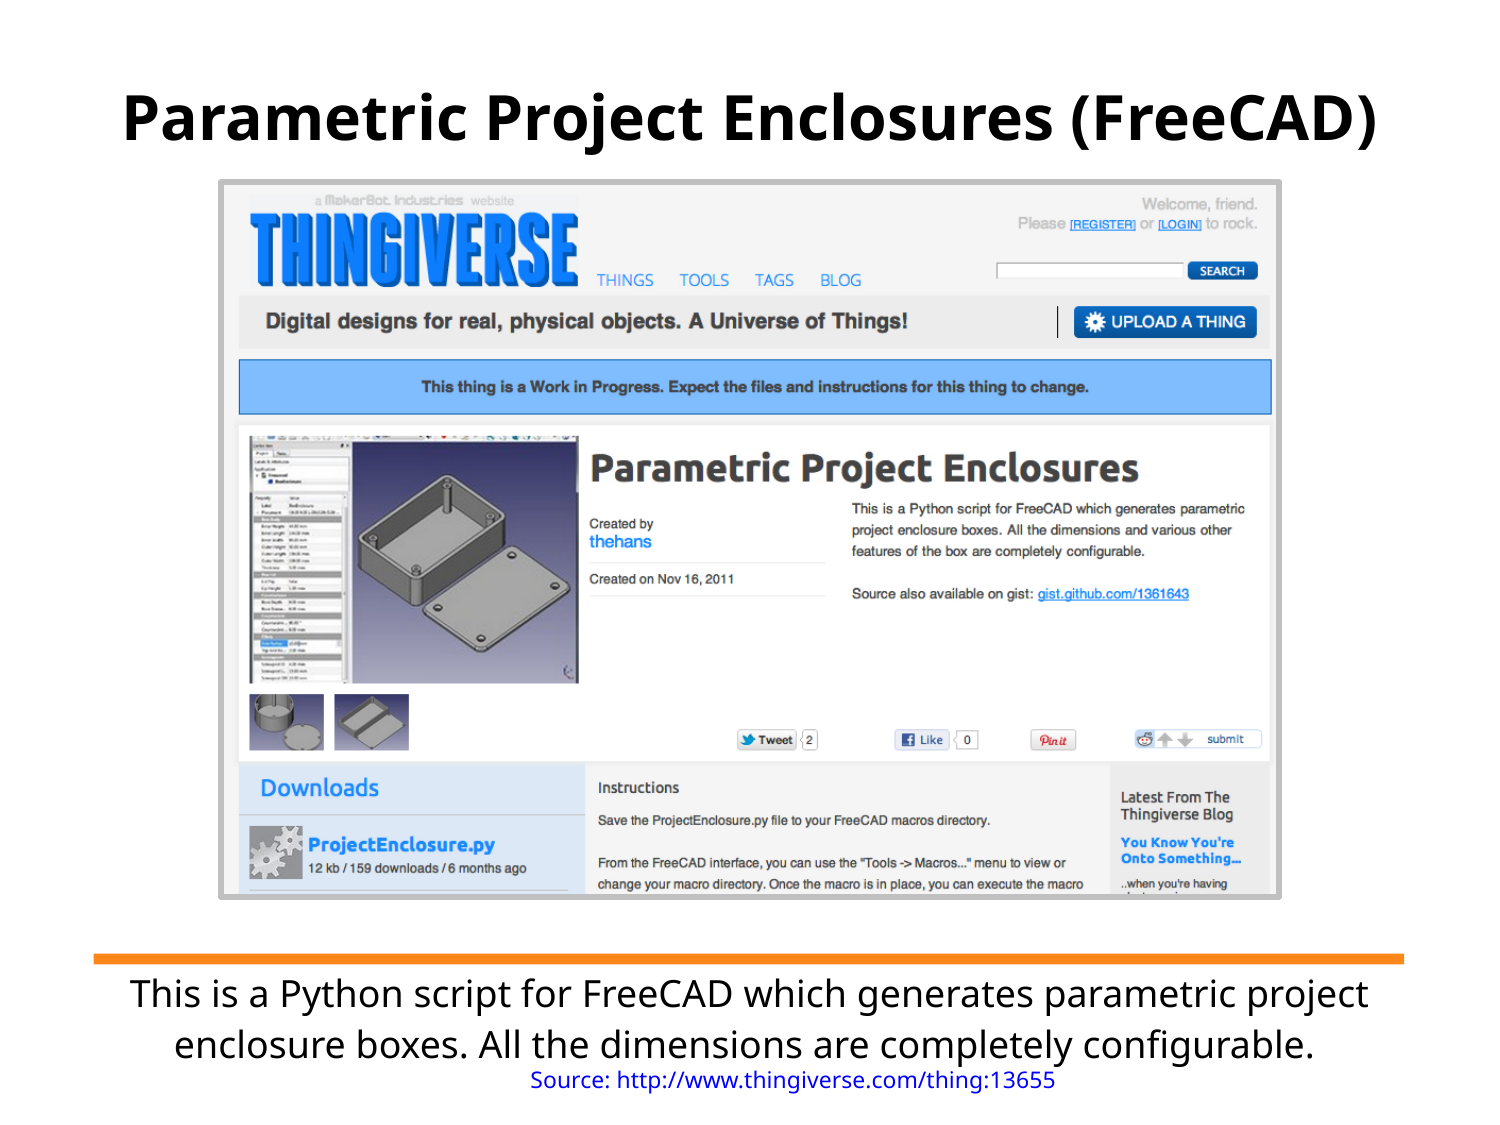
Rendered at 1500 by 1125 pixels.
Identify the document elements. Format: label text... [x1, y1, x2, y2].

picture [0, 0, 1500, 1125]
title Parametric Project Enclosures (FreeCAD) [75, 44, 1426, 188]
text_box Source: http://www.thingiverse.com/thing:13655 [515, 1056, 985, 1098]
text_box This is a Python script for FreeCAD which generates parametric project enclosure boxes. All the dimensions are completely configurable. [94, 960, 1406, 1064]
